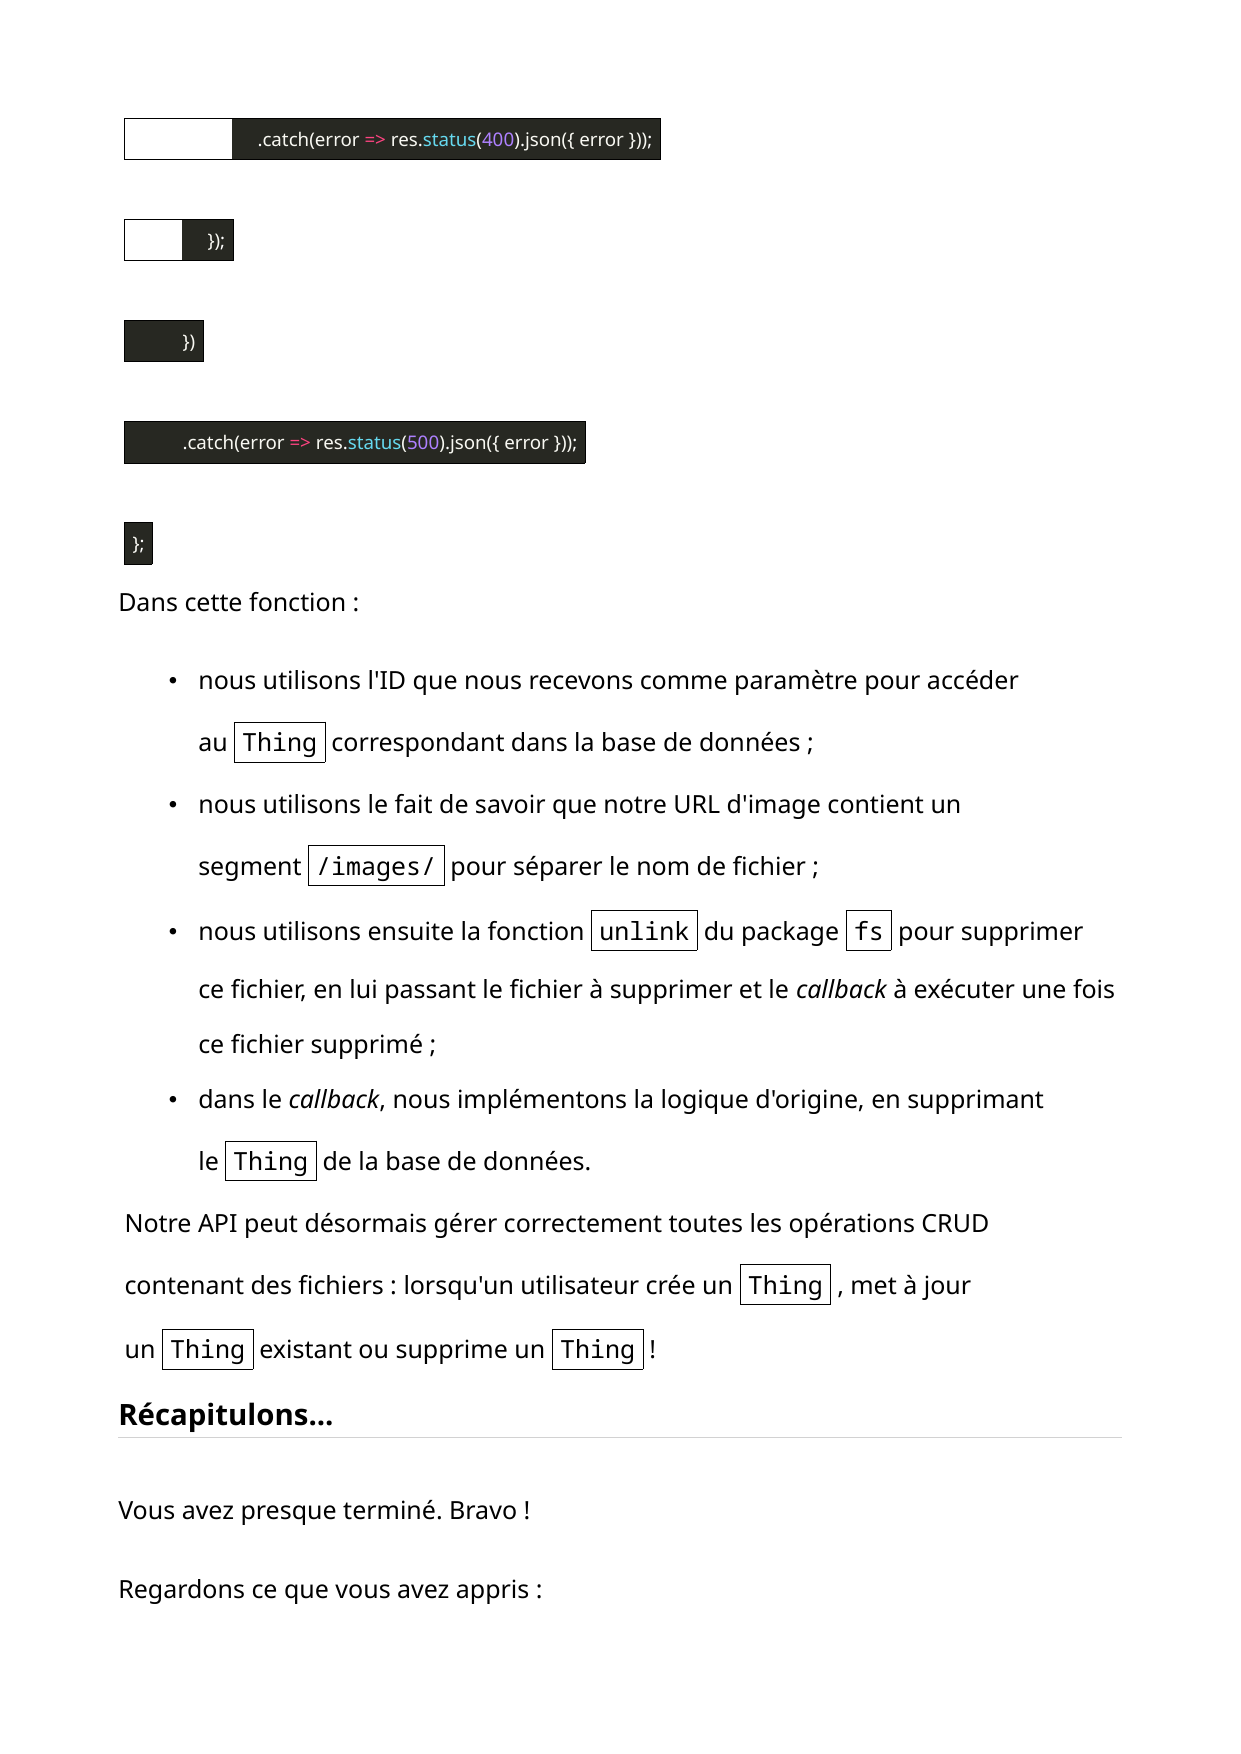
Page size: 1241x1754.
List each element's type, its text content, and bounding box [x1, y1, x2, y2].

text .catch(error => res.status(500).json({ error })); [125, 422, 585, 463]
subtitle Récapitulons... [118, 1394, 1122, 1437]
text [153, 522, 1111, 564]
text Vous avez presque terminé. Bravo ! [118, 1493, 1122, 1527]
text [234, 219, 1111, 261]
text [661, 118, 1111, 159]
text }); [125, 220, 233, 260]
text Regardons ce que vous avez appris : [118, 1571, 1122, 1605]
text Notre API peut désormais gérer correctement toutes les opérations CRUD contenant des fichiers : lorsqu'un utilisateur crée un Thing , met à jour un Thing existant ou supprime un Thing ! [124, 1205, 1116, 1369]
list nous utilisons le fait de savoir que notre URL d'image contient un segment /images/ pour séparer le nom de fichier ; [168, 787, 1116, 886]
list dans le callback, nous implémentons la logique d'origine, en supprimant le Thing de la base de données. [168, 1082, 1116, 1181]
text }; [125, 523, 152, 564]
text [586, 421, 1111, 463]
text .catch(error => res.status(400).json({ error })); [125, 119, 660, 159]
list nous utilisons ensuite la fonction unlink du package fs pour supprimer ce fichier, en lui passant le fichier à supprimer et le callback à exécuter une fois ce fichier supprimé ; [168, 910, 1116, 1061]
text [204, 320, 1111, 362]
list nous utilisons l'ID que nous recevons comme paramètre pour accéder au Thing correspondant dans la base de données ; [168, 663, 1116, 762]
text Dans cette fonction : [118, 584, 1122, 618]
text }) [125, 321, 203, 361]
